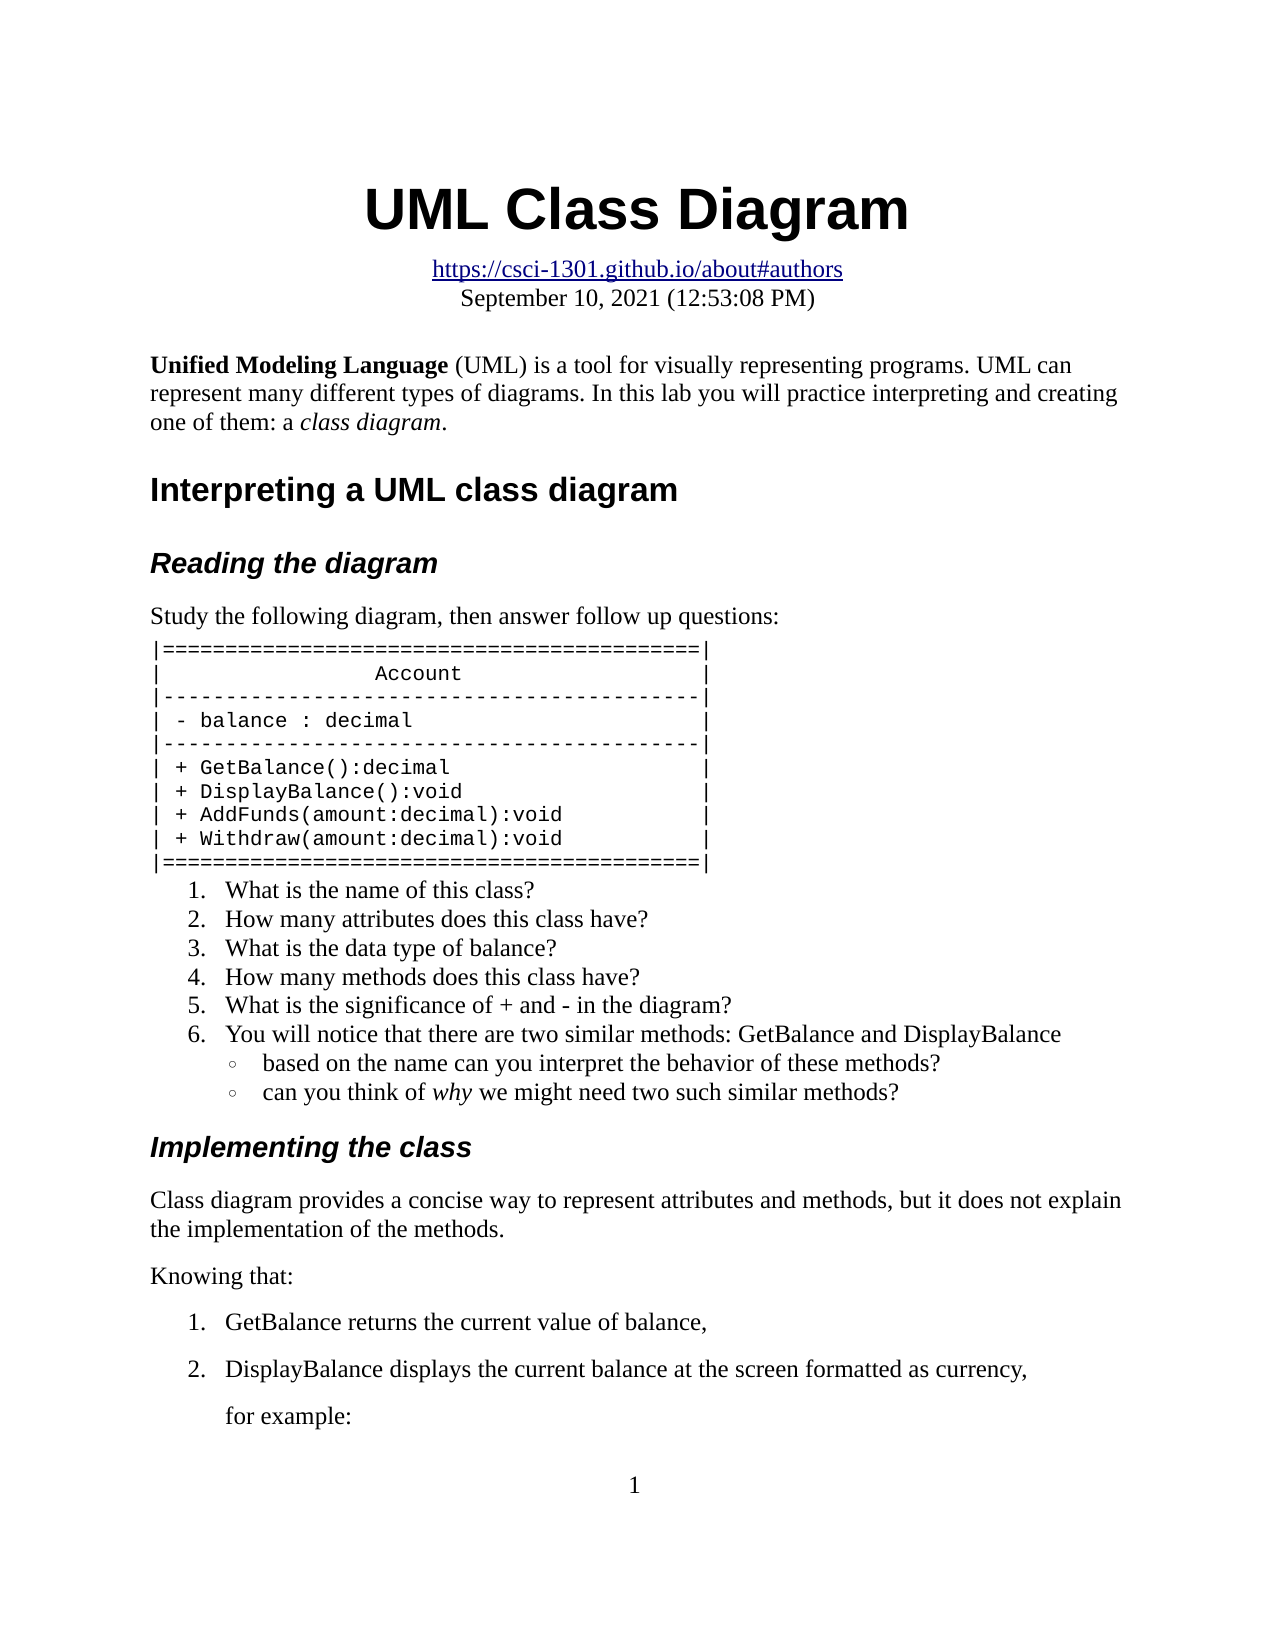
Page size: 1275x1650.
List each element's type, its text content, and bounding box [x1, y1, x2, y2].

text https://csci-1301.github.io/about#authors [150, 254, 1125, 283]
text Study the following diagram, then answer follow up questions: [150, 601, 1125, 630]
text Class diagram provides a concise way to represent attributes and methods, but it does not explain the implementation of the methods. [150, 1185, 1125, 1243]
text | + GetBalance():decimal | [150, 757, 1125, 781]
list can you think of why we might need two such similar methods? [225, 1077, 1125, 1105]
list for example: [187, 1401, 1125, 1429]
list What is the data type of balance? [187, 933, 1125, 962]
subtitle Reading the diagram [150, 546, 1125, 580]
list How many methods does this class have? [187, 962, 1125, 990]
title UML Class Diagram [150, 175, 1125, 242]
list What is the significance of + and - in the diagram? [187, 990, 1125, 1019]
text | + AddFunds(amount:decimal):void | [150, 804, 1125, 828]
list How many attributes does this class have? [187, 904, 1125, 933]
subtitle Implementing the class [150, 1130, 1125, 1164]
list GetBalance returns the current value of balance, [187, 1307, 1125, 1336]
list based on the name can you interpret the behavior of these methods? [225, 1048, 1125, 1077]
text Knowing that: [150, 1261, 1125, 1289]
text |===========================================| [150, 852, 1125, 875]
list You will notice that there are two similar methods: GetBalance and DisplayBalance [187, 1019, 1125, 1048]
subtitle Interpreting a UML class diagram [150, 470, 1125, 509]
text | - balance : decimal | [150, 710, 1125, 733]
list DisplayBalance displays the current balance at the screen formatted as currency, [187, 1354, 1125, 1383]
text | Account | [150, 662, 1125, 686]
text |===========================================| [150, 639, 1125, 662]
text |-------------------------------------------| [150, 686, 1125, 710]
text | + Withdraw(amount:decimal):void | [150, 828, 1125, 852]
text | + DisplayBalance():void | [150, 781, 1125, 804]
text September 10, 2021 (12:53:08 PM) [150, 283, 1125, 312]
text |-------------------------------------------| [150, 733, 1125, 757]
list What is the name of this class? [187, 875, 1125, 904]
text Unified Modeling Language (UML) is a tool for visually representing programs. UML can represent many different types of diagrams. In this lab you will practice interpreting and creating one of them: a class diagram. [150, 350, 1125, 436]
